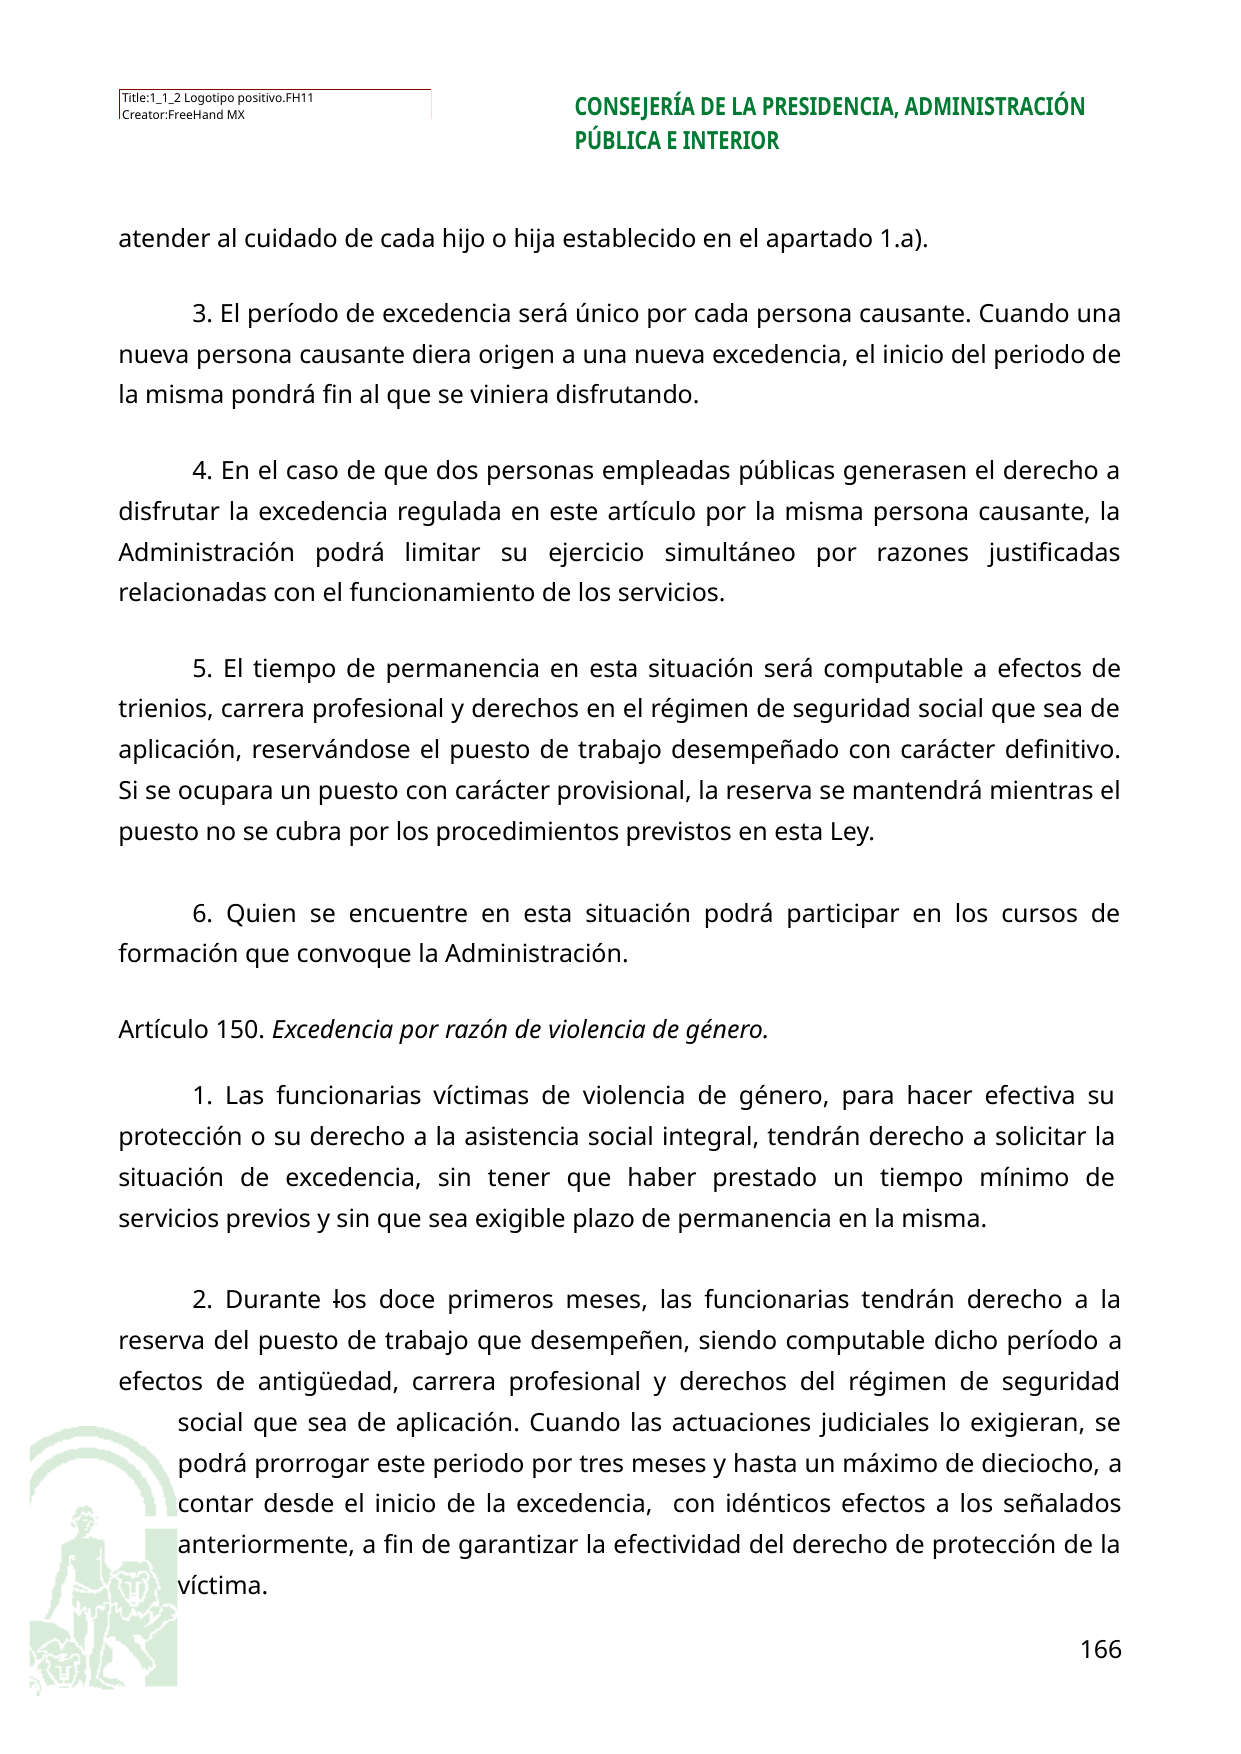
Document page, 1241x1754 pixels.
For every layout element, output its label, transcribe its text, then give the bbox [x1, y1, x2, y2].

text 2. Durante los doce primeros meses, las funcionarias tendrán derecho a la reserva del puesto de trabajo que desempeñen, siendo computable dicho período a efectos de antigüedad, carrera profesional y derechos del régimen de seguridad social que sea de aplicación. Cuando las actuaciones judiciales lo exigieran, se podrá prorrogar este periodo por tres meses y hasta un máximo de dieciocho, a contar desde el inicio de la excedencia, con idénticos efectos a los señalados anteriormente, a fin de garantizar la efectividad del derecho de protección de la víctima. [118, 1282, 1122, 1602]
text Artículo 150. Excedencia por razón de violencia de género. [118, 1011, 1122, 1046]
text 3. El período de excedencia será único por cada persona causante. Cuando una nueva persona causante diera origen a una nueva excedencia, el inicio del periodo de la misma pondrá fin al que se viniera disfrutando. [118, 296, 1122, 411]
text 4. En el caso de que dos personas empleadas públicas generasen el derecho a disfrutar la excedencia regulada en este artículo por la misma persona causante, la Administración podrá limitar su ejercicio simultáneo por razones justificadas relacionadas con el funcionamiento de los servicios. [118, 452, 1122, 609]
text 1. Las funcionarias víctimas de violencia de género, para hacer efectiva su protección o su derecho a la asistencia social integral, tendrán derecho a solicitar la situación de excedencia, sin tener que haber prestado un tiempo mínimo de servicios previos y sin que sea exigible plazo de permanencia en la misma. [118, 1078, 1116, 1234]
picture [29, 1426, 178, 1696]
text atender al cuidado de cada hijo o hija establecido en el apartado 1.a). [118, 220, 1122, 254]
text 5. El tiempo de permanencia en esta situación será computable a efectos de trienios, carrera profesional y derechos en el régimen de seguridad social que sea de aplicación, reservándose el puesto de trabajo desempeñado con carácter definitivo. Si se ocupara un puesto con carácter provisional, la reserva se mantendrá mientras el puesto no se cubra por los procedimientos previstos en esta Ley. [118, 650, 1122, 848]
text 6. Quien se encuentre en esta situación podrá participar en los cursos de formación que convoque la Administración. [118, 895, 1122, 970]
